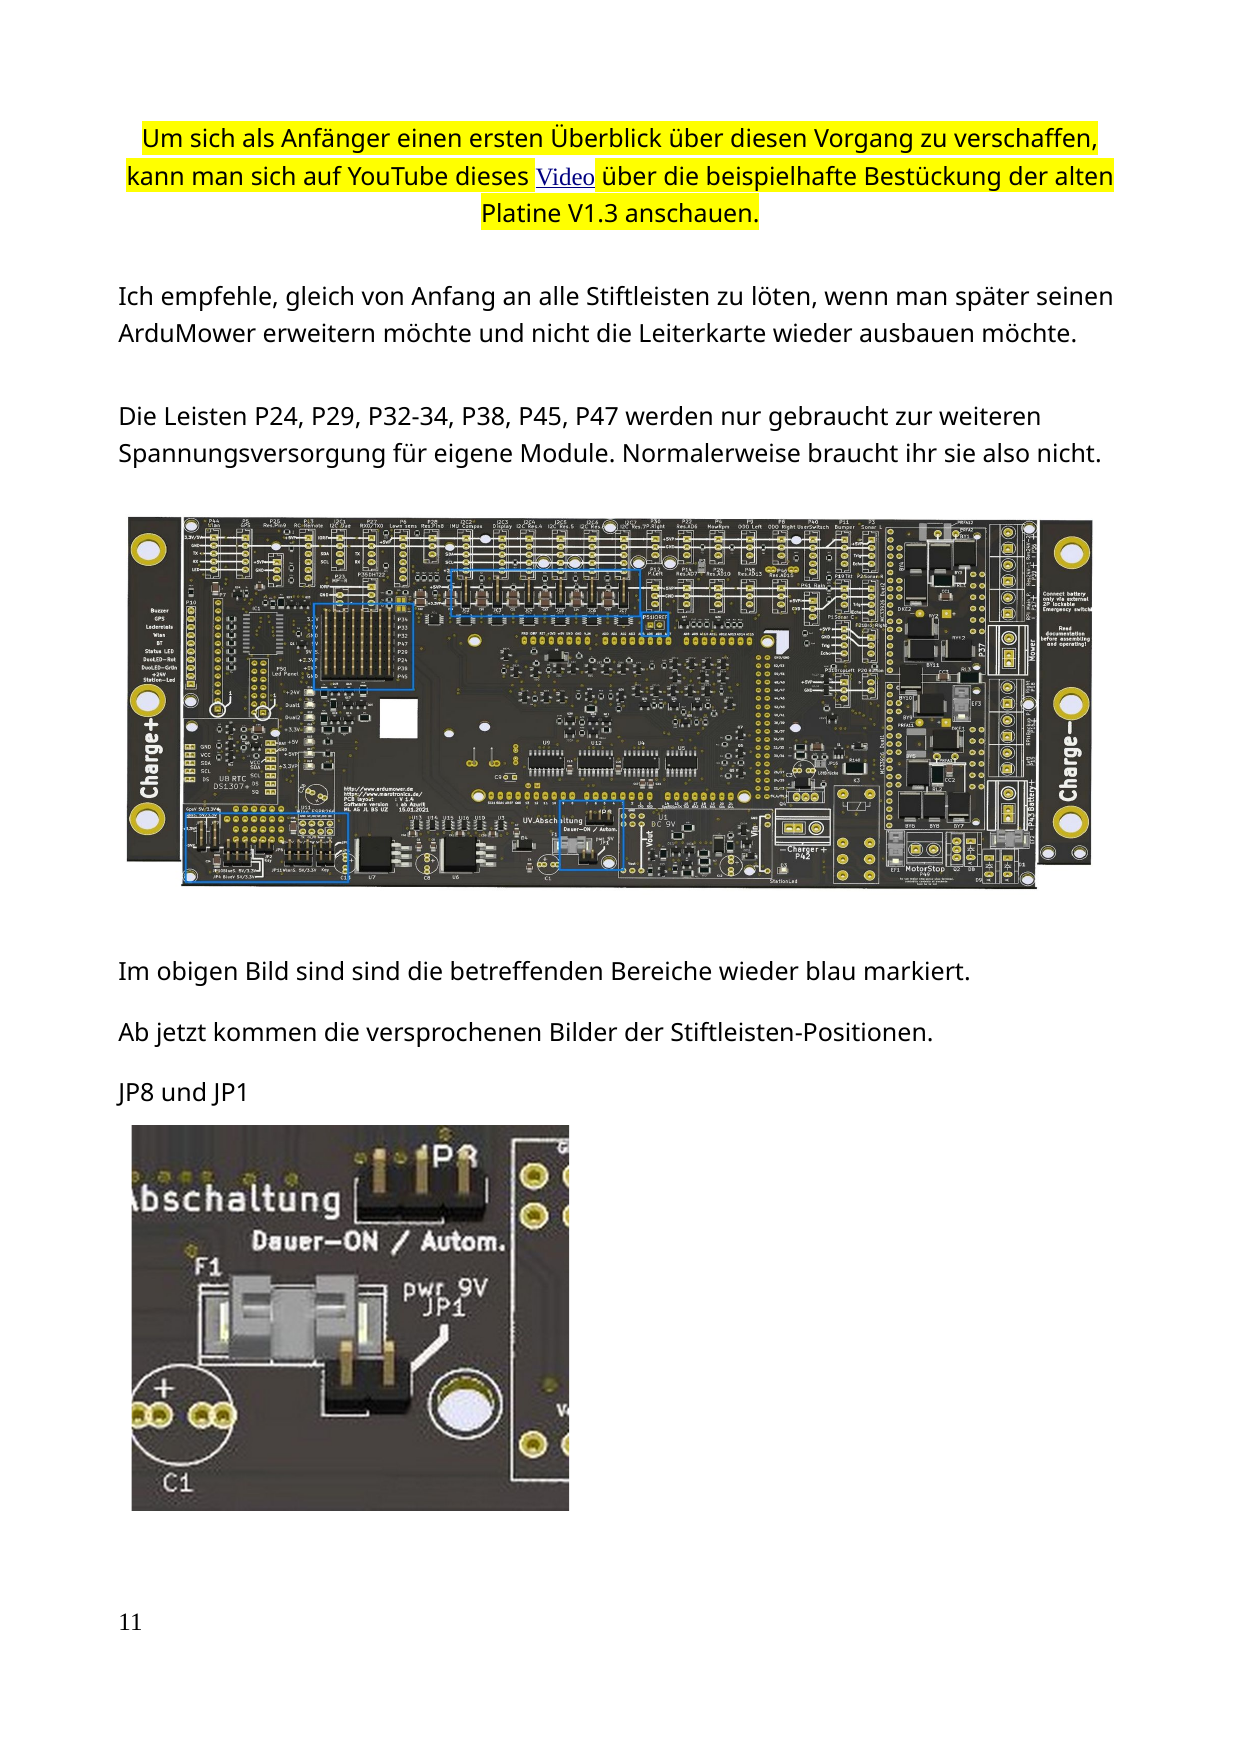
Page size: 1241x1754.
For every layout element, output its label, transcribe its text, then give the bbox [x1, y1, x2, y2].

text Die Leisten P24, P29, P32-34, P38, P45, P47 werden nur gebraucht zur weiteren Spannungsversorgung für eigene Module. Normalerweise braucht ihr sie also nicht. [118, 396, 1122, 470]
text Ich empfehle, gleich von Anfang an alle Stiftleisten zu löten, wenn man später seinen ArduMower erweitern möchte und nicht die Leiterkarte wieder ausbauen möchte. [118, 276, 1122, 350]
picture [131, 1125, 570, 1511]
text Im obigen Bild sind sind die betreffenden Bereiche wieder blau markiert. [118, 956, 1122, 987]
text Um sich als Anfänger einen ersten Überblick über diesen Vorgang zu verschaffen, kann man sich auf YouTube dieses Video über die beispielhafte Bestückung der alten Platine V1.3 anschauen. [118, 118, 1122, 230]
text Ab jetzt kommen die versprochenen Bilder der Stiftleisten-Positionen. [118, 1017, 1122, 1048]
picture [117, 511, 1097, 895]
text JP8 und JP1 [118, 1076, 1122, 1107]
